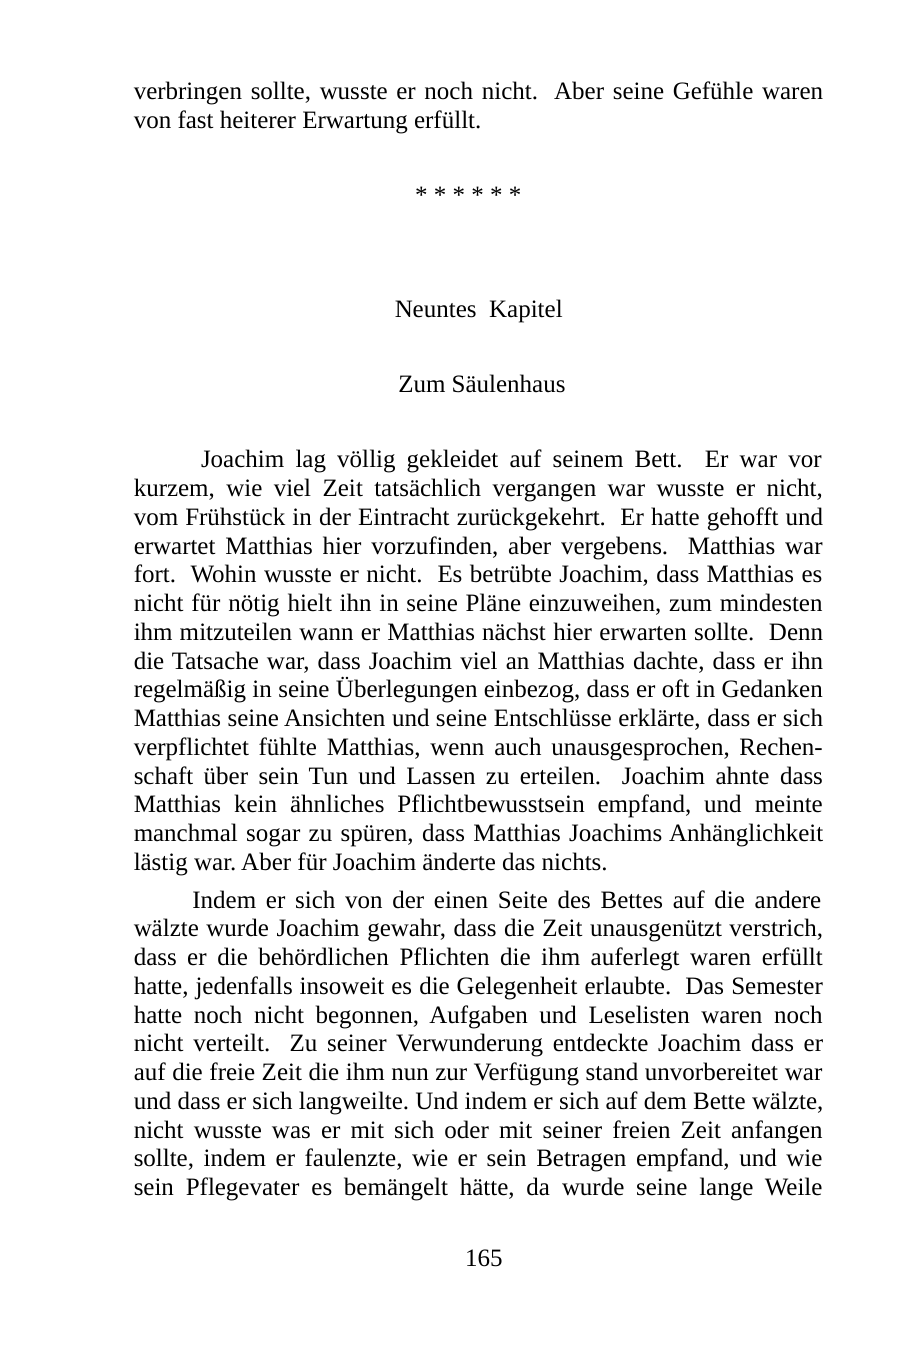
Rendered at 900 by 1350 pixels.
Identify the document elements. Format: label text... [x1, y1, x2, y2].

text Joachim lag völlig gekleidet auf seinem Bett. Er war vor kurzem, wie viel Zeit tatsächlich vergangen war wusste er nicht, vom Frühstück in der Eintracht zurückgekehrt. Er hatte gehofft und erwartet Matthias hier vorzufinden, aber vergebens. Matthias war fort. Wohin wusste er nicht. Es betrübte Joachim, dass Matthias es nicht für nötig hielt ihn in seine Pläne einzuweihen, zum mindesten ihm mitzuteilen wann er Matthias nächst hier erwarten sollte. Denn die Tatsache war, dass Joachim viel an Matthias dachte, dass er ihn regelmäßig in seine Überlegungen einbezog, dass er oft in Gedanken Matthias seine Ansichten und seine Entschlüsse erklärte, dass er sich verpflichtet fühlte Matthias, wenn auch unausgesprochen, Rechen-schaft über sein Tun und Lassen zu erteilen. Joachim ahnte dass Matthias kein ähnliches Pflichtbewusstsein empfand, und meinte manchmal sogar zu spüren, dass Matthias Joachims Anhänglichkeit lästig war. Aber für Joachim änderte das nichts. [133, 444, 823, 876]
text verbringen sollte, wusste er noch nicht. Aber seine Gefühle waren von fast heiterer Erwartung erfüllt. [133, 76, 823, 134]
text Neuntes Kapitel [133, 294, 823, 322]
text * * * * * * [133, 181, 823, 209]
text Zum Säulenhaus [133, 369, 823, 398]
text Indem er sich von der einen Seite des Bettes auf die andere wälzte wurde Joachim gewahr, dass die Zeit unausgenützt verstrich, dass er die behördlichen Pflichten die ihm auferlegt waren erfüllt hatte, jedenfalls insoweit es die Gelegenheit erlaubte. Das Semester hatte noch nicht begonnen, Aufgaben und Leselisten waren noch nicht verteilt. Zu seiner Verwunderung entdeckte Joachim dass er auf die freie Zeit die ihm nun zur Verfügung stand unvorbereitet war und dass er sich langweilte. Und indem er sich auf dem Bette wälzte, nicht wusste was er mit sich oder mit seiner freien Zeit anfangen sollte, indem er faulenzte, wie er sein Betragen empfand, und wie sein Pflegevater es bemängelt hätte, da wurde seine lange Weile [133, 885, 823, 1201]
